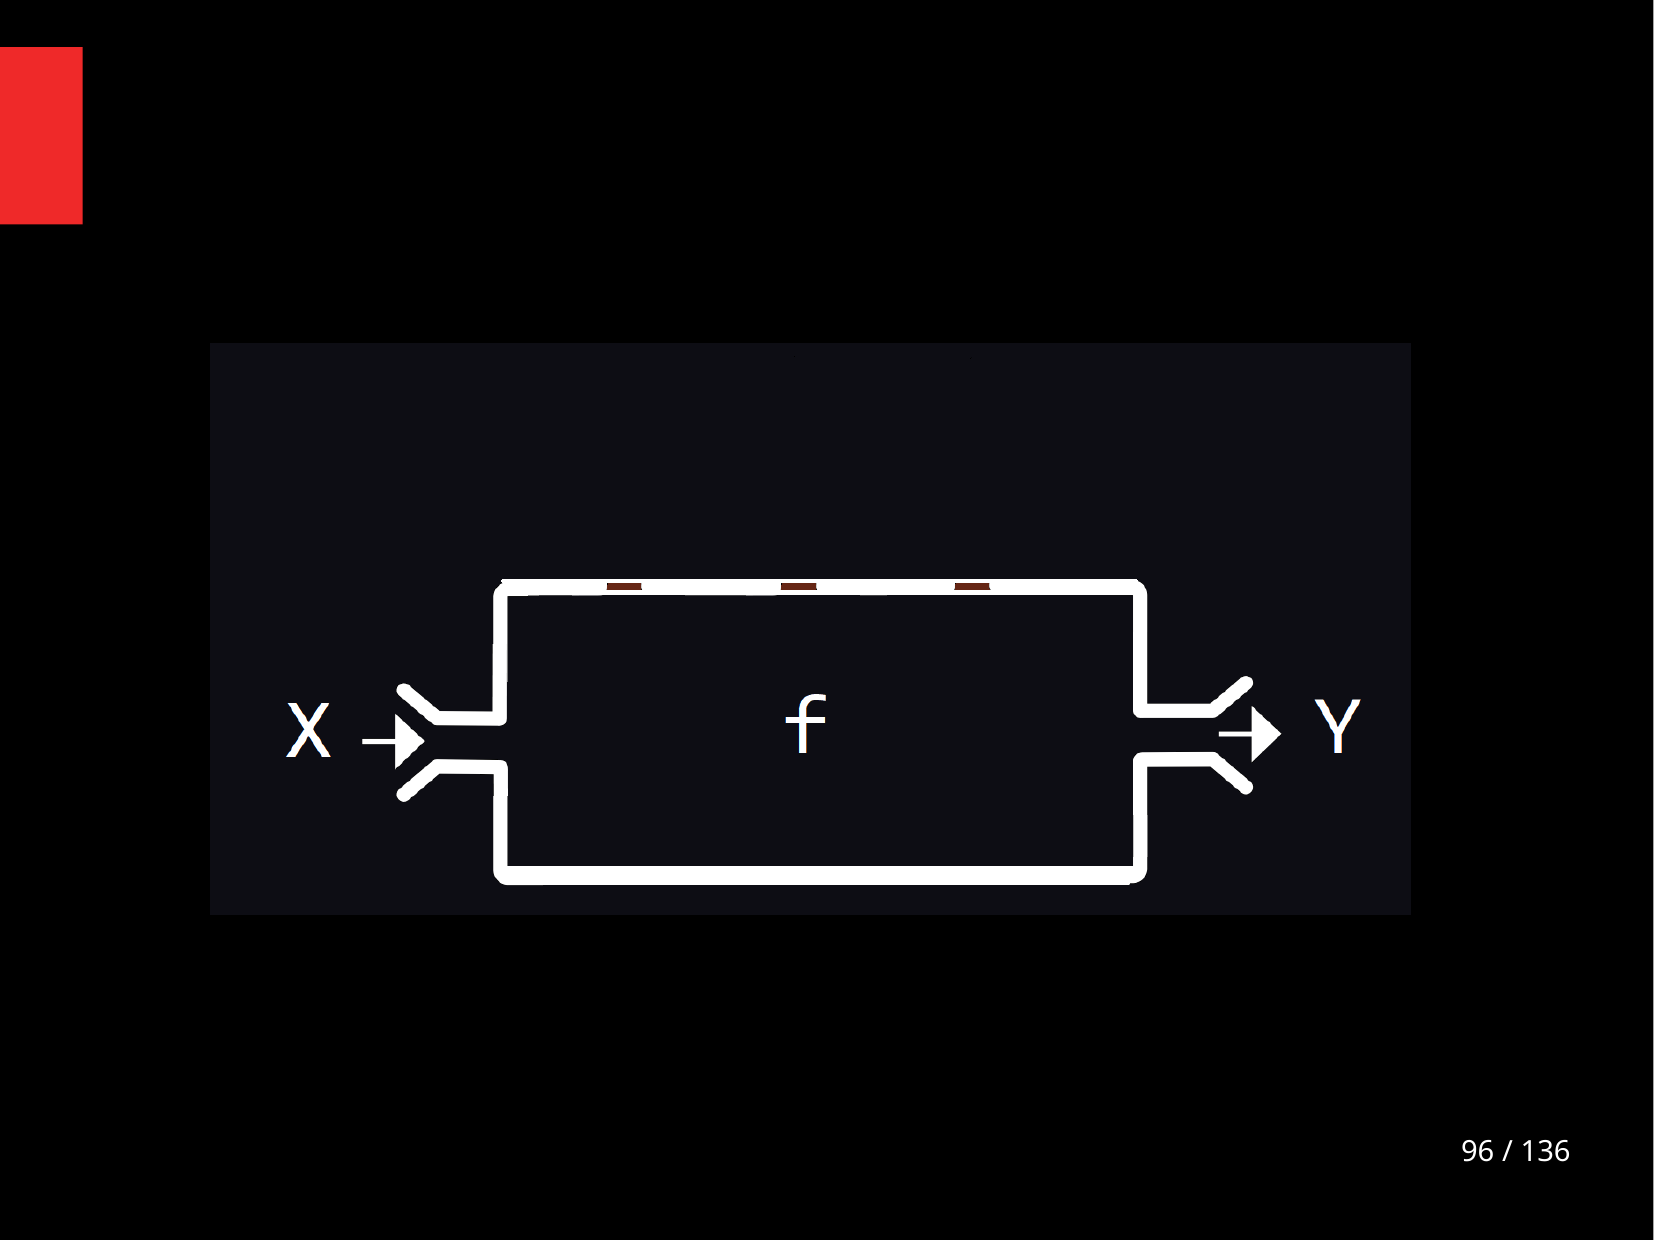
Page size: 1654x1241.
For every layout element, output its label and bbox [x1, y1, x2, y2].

picture [210, 343, 1411, 916]
